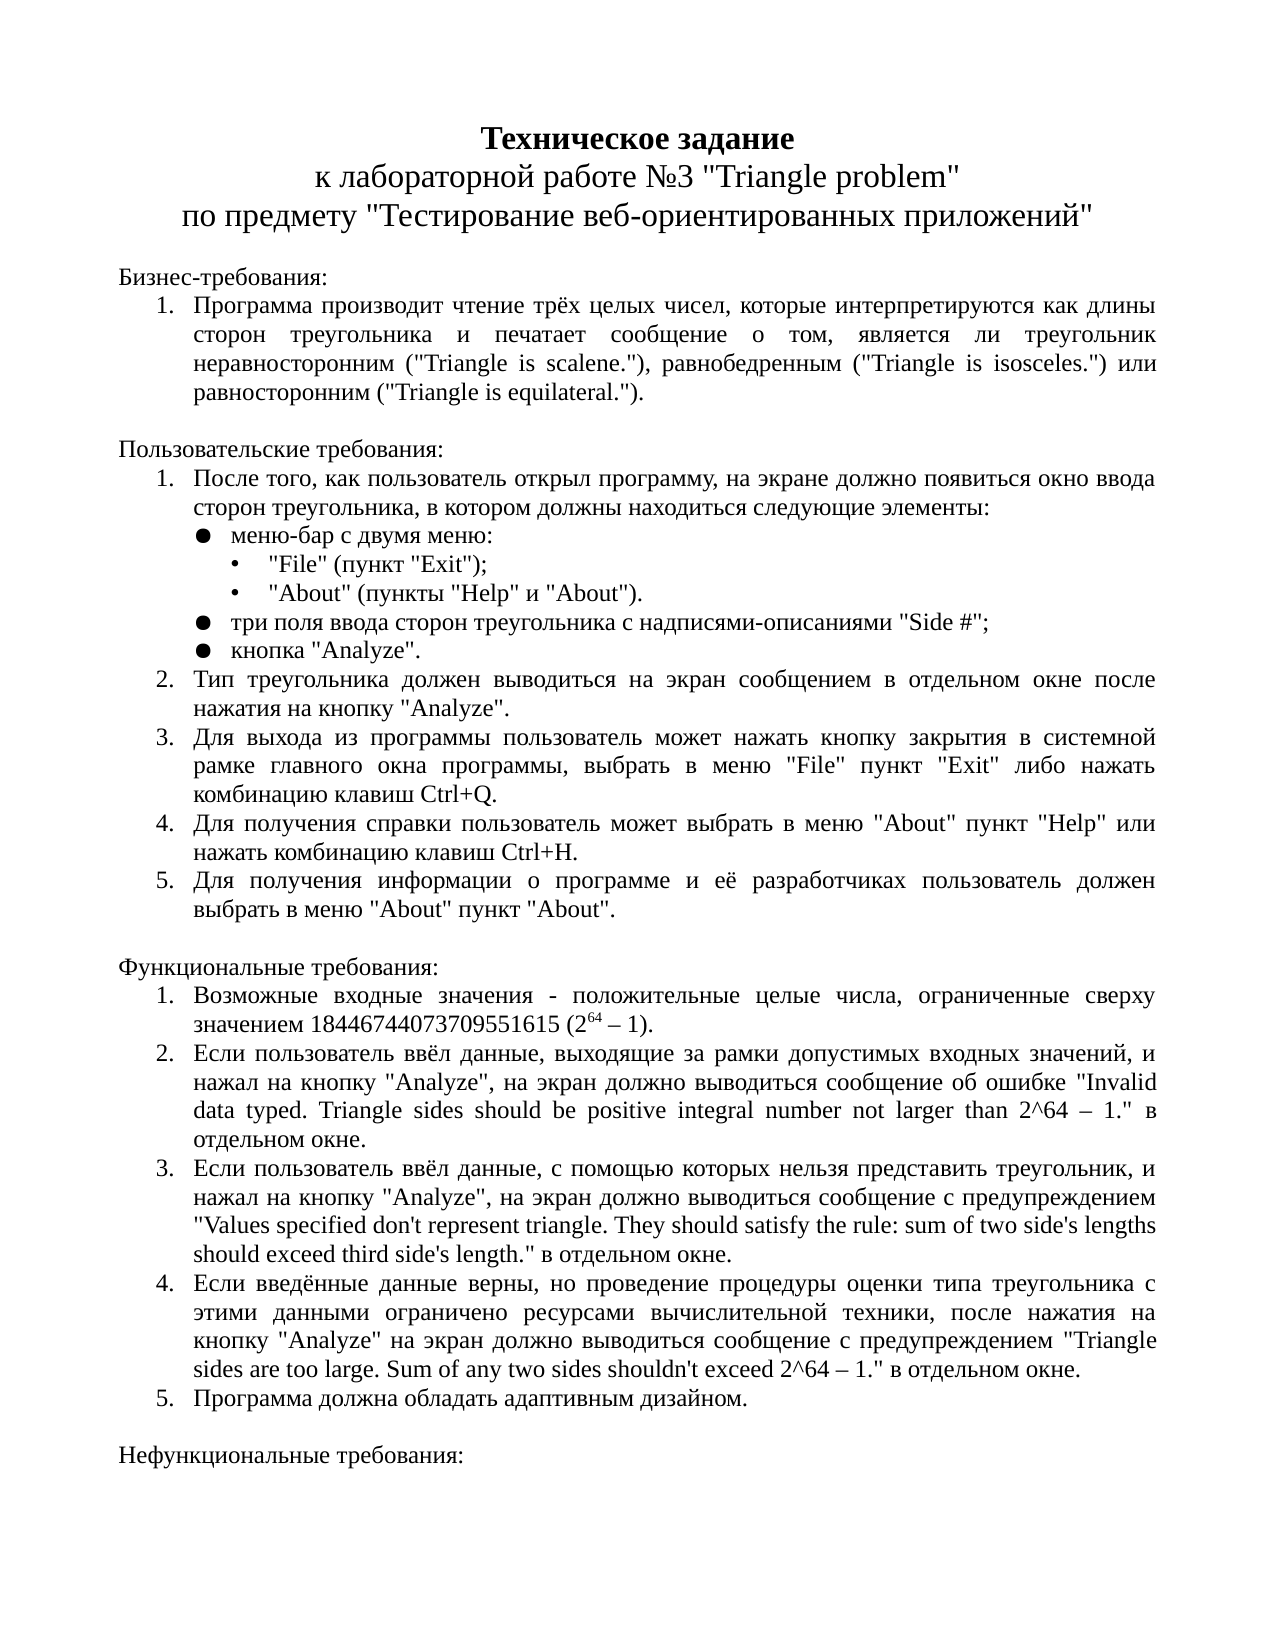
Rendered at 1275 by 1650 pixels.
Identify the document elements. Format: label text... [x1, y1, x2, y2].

list меню-бар с двумя меню: [193, 521, 1157, 549]
list "About" (пункты "Help" и "About"). [231, 578, 1157, 607]
list Для получения информации о программе и её разработчиках пользователь должен выбрать в меню "About" пункт "About". [156, 866, 1157, 923]
text Функциональные требования: [118, 952, 1157, 981]
list Если пользователь ввёл данные, с помощью которых нельзя представить треугольник, и нажал на кнопку "Analyze", на экран должно выводиться сообщение с предупреждением "Values specified don't represent triangle. They should satisfy the rule: sum of two side's lengths should exceed third side's length." в отдельном окне. [156, 1153, 1157, 1268]
list "File" (пункт "Exit"); [231, 549, 1157, 578]
text Техническое задание [118, 118, 1157, 156]
list Для выхода из программы пользователь может нажать кнопку закрытия в системной рамке главного окна программы, выбрать в меню "File" пункт "Exit" либо нажать комбинацию клавиш Ctrl+Q. [156, 722, 1157, 808]
text Нефункциональные требования: [118, 1441, 1157, 1469]
text по предмету "Тестирование веб-ориентированных приложений" [118, 195, 1157, 233]
text Бизнес-требования: [118, 262, 1157, 291]
list Возможные входные значения - положительные целые числа, ограниченные сверху значением 18446744073709551615 (264 – 1). [156, 981, 1157, 1038]
text Пользовательские требования: [118, 434, 1157, 463]
list кнопка "Analyze". [193, 636, 1157, 664]
list Для получения справки пользователь может выбрать в меню "About" пункт "Help" или нажать комбинацию клавиш Ctrl+H. [156, 808, 1157, 866]
list Программа должна обладать адаптивным дизайном. [156, 1383, 1157, 1412]
list три поля ввода сторон треугольника с надписями-описаниями "Side #"; [193, 607, 1157, 636]
list Программа производит чтение трёх целых чисел, которые интерпретируются как длины сторон треугольника и печатает сообщение о том, является ли треугольник неравносторонним ("Triangle is scalene."), равнобедренным ("Triangle is isosceles.") или равносторонним ("Triangle is equilateral."). [156, 291, 1157, 406]
list Тип треугольника должен выводиться на экран сообщением в отдельном окне после нажатия на кнопку "Analyze". [156, 664, 1157, 722]
list После того, как пользователь открыл программу, на экране должно появиться окно ввода сторон треугольника, в котором должны находиться следующие элементы: [156, 463, 1157, 521]
text к лабораторной работе №3 "Triangle problem" [118, 156, 1157, 195]
list Если пользователь ввёл данные, выходящие за рамки допустимых входных значений, и нажал на кнопку "Analyze", на экран должно выводиться сообщение об ошибке "Invalid data typed. Triangle sides should be positive integral number not larger than 2^64 – 1." в отдельном окне. [156, 1038, 1157, 1153]
list Если введённые данные верны, но проведение процедуры оценки типа треугольника с этими данными ограничено ресурсами вычислительной техники, после нажатия на кнопку "Analyze" на экран должно выводиться сообщение с предупреждением "Triangle sides are too large. Sum of any two sides shouldn't exceed 2^64 – 1." в отдельном окне. [156, 1268, 1157, 1383]
